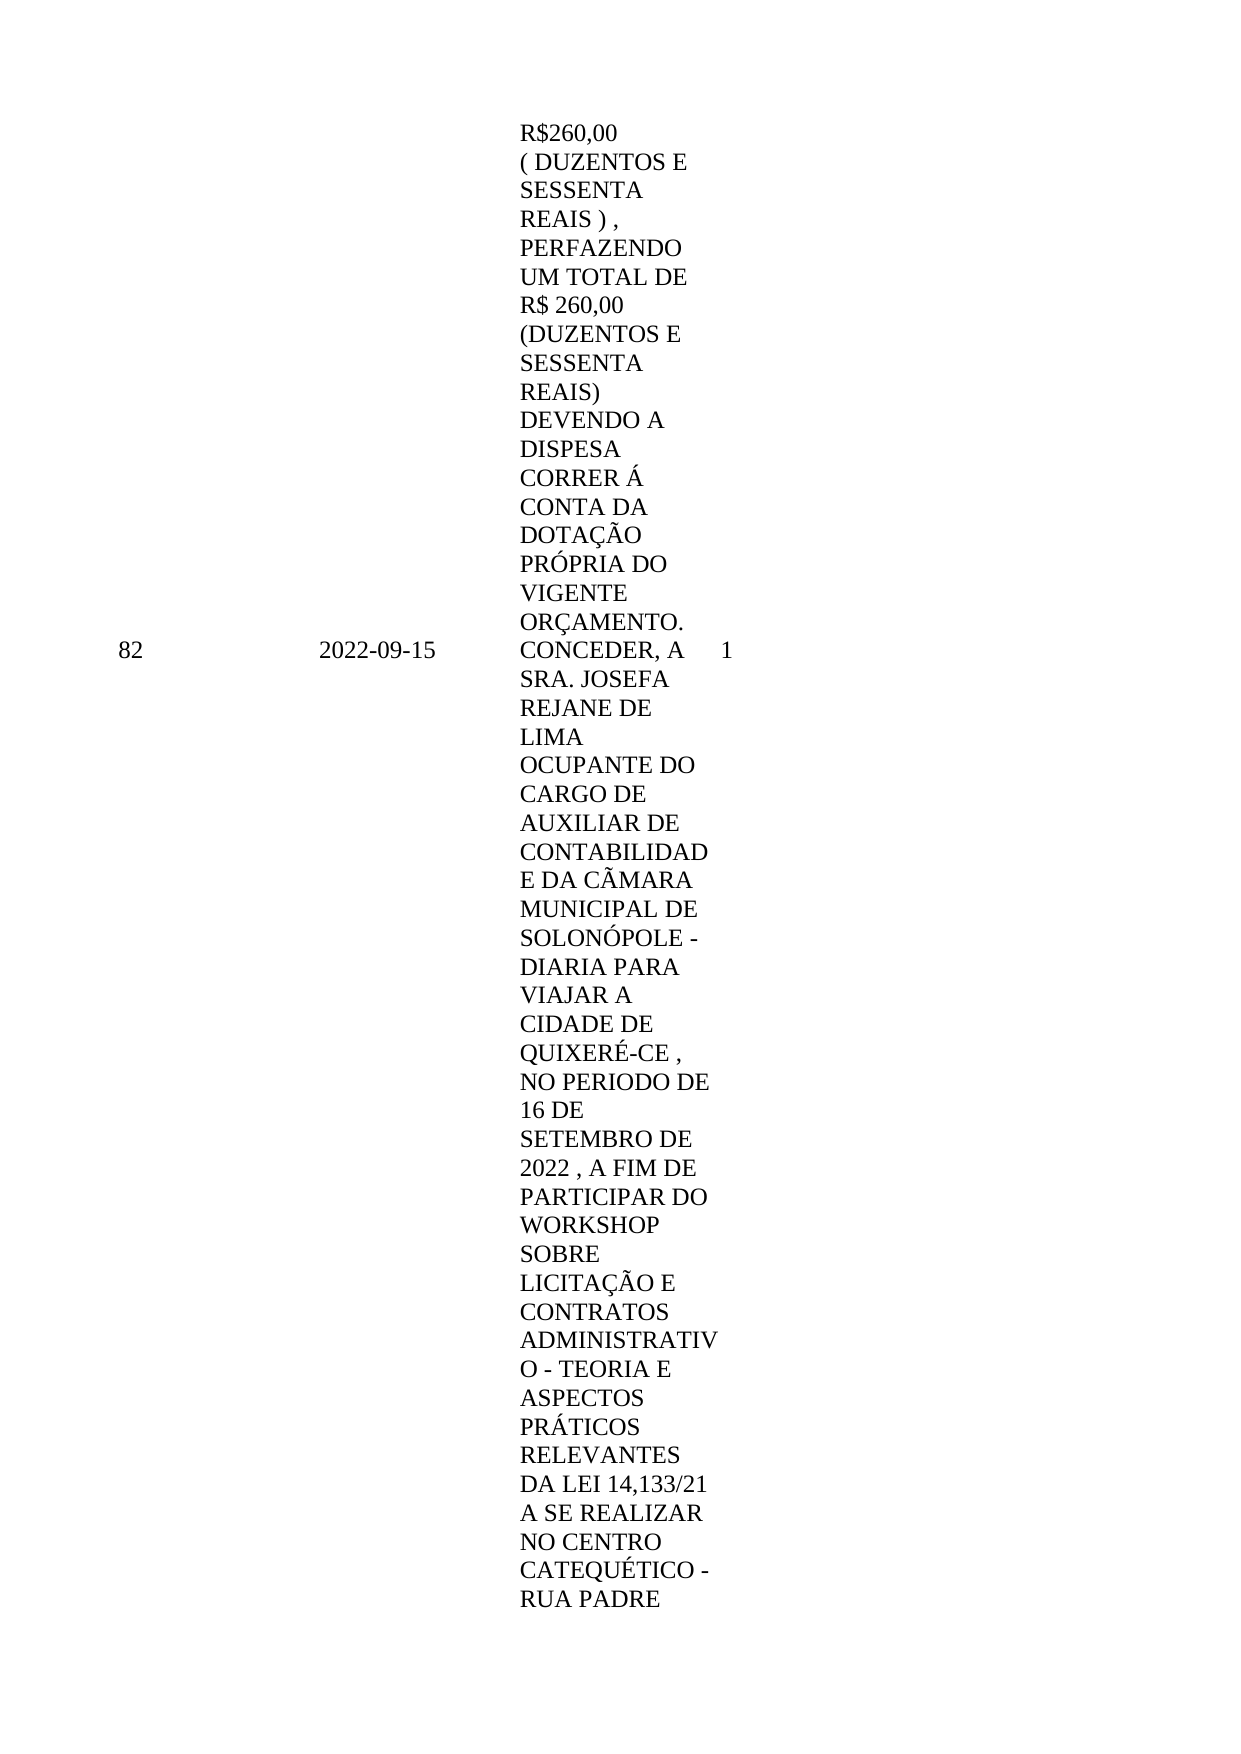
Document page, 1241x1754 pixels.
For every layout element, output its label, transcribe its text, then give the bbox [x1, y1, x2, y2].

table_cell 82 [118, 636, 319, 1613]
table_cell [118, 118, 319, 636]
table_cell 2022-09-15 [319, 636, 519, 1613]
table_cell [720, 118, 921, 636]
table_cell 1 [720, 636, 921, 1613]
table_cell [921, 118, 1122, 636]
table_cell [319, 118, 519, 636]
table_cell CONCEDER, A SRA. JOSEFA REJANE DE LIMA OCUPANTE DO CARGO DE AUXILIAR DE CONTABILIDADE DA CÃMARA MUNICIPAL DE SOLONÓPOLE - DIARIA PARA VIAJAR A CIDADE DE QUIXERÉ-CE , NO PERIODO DE 16 DE SETEMBRO DE 2022 , A FIM DE PARTICIPAR DO WORKSHOP SOBRE LICITAÇÃO E CONTRATOS ADMINISTRATIVO - TEORIA E ASPECTOS PRÁTICOS RELEVANTES DA LEI 14,133/21 A SE REALIZAR NO CENTRO CATEQUÉTICO - RUA PADRE [520, 636, 720, 1613]
table_cell R$260,00 ( DUZENTOS E SESSENTA REAIS ) , PERFAZENDO UM TOTAL DE R$ 260,00 (DUZENTOS E SESSENTA REAIS) DEVENDO A DISPESA CORRER Á CONTA DA DOTAÇÃO PRÓPRIA DO VIGENTE ORÇAMENTO. [520, 118, 720, 636]
table_cell [921, 636, 1122, 1613]
